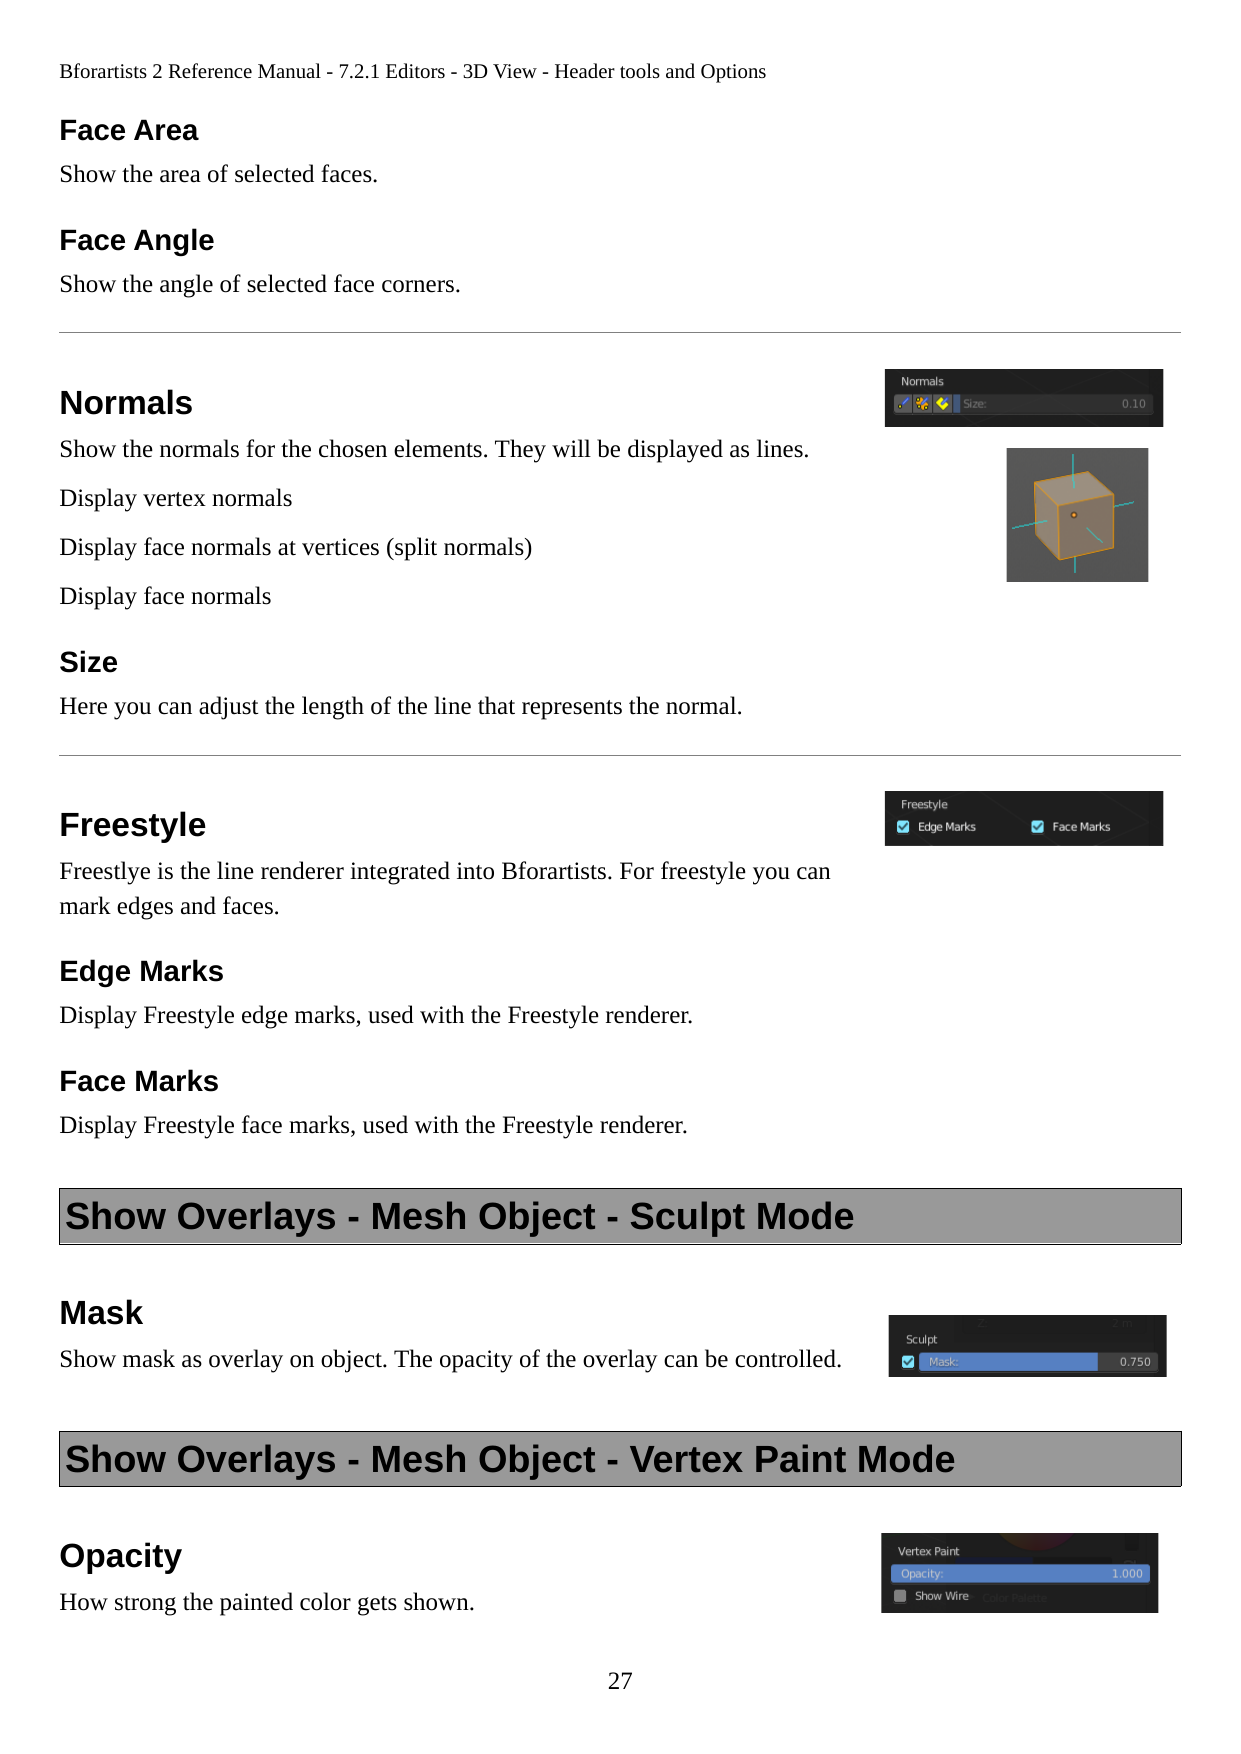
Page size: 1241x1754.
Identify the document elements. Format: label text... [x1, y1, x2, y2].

picture [1006, 448, 1149, 582]
text Show the angle of selected face corners. [59, 269, 1181, 297]
text Here you can adjust the length of the line that represents the normal. [59, 691, 1181, 720]
subtitle Face Marks [59, 1064, 1181, 1098]
text Show the normals for the chosen elements. They will be displayed as lines. [59, 434, 1181, 463]
subtitle Edge Marks [59, 954, 1181, 988]
subtitle Mask [59, 1293, 1181, 1332]
table_header Show Overlays - Mesh Object - Vertex Paint Mode [60, 1432, 1181, 1486]
text Display Freestyle edge marks, used with the Freestyle renderer. [59, 1001, 1181, 1029]
subtitle Normals [59, 383, 884, 421]
text Show mask as overlay on object. The opacity of the overlay can be controlled. [59, 1344, 888, 1373]
subtitle [1164, 383, 1181, 421]
subtitle Size [59, 645, 1181, 678]
text Show the area of selected faces. [59, 159, 1181, 188]
subtitle [1159, 1536, 1181, 1574]
text Display Freestyle face marks, used with the Freestyle renderer. [59, 1111, 1181, 1139]
subtitle Freestyle [59, 805, 884, 844]
table_header Show Overlays - Mesh Object - Sculpt Mode [60, 1189, 1181, 1243]
text [1149, 483, 1181, 512]
text Display vertex normals [59, 483, 1006, 512]
picture [888, 1315, 1167, 1377]
text Display face normals [59, 581, 1181, 610]
text Display face normals at vertices (split normals) [59, 532, 1006, 561]
subtitle Face Angle [59, 222, 1181, 256]
subtitle [1164, 805, 1181, 844]
text Freestlye is the line renderer integrated into Bforartists. For freestyle you can mark edges and faces. [59, 856, 1181, 919]
picture [881, 1533, 1159, 1613]
subtitle Face Area [59, 113, 1181, 146]
text How strong the painted color gets shown. [59, 1587, 1181, 1615]
subtitle Opacity [59, 1536, 881, 1574]
